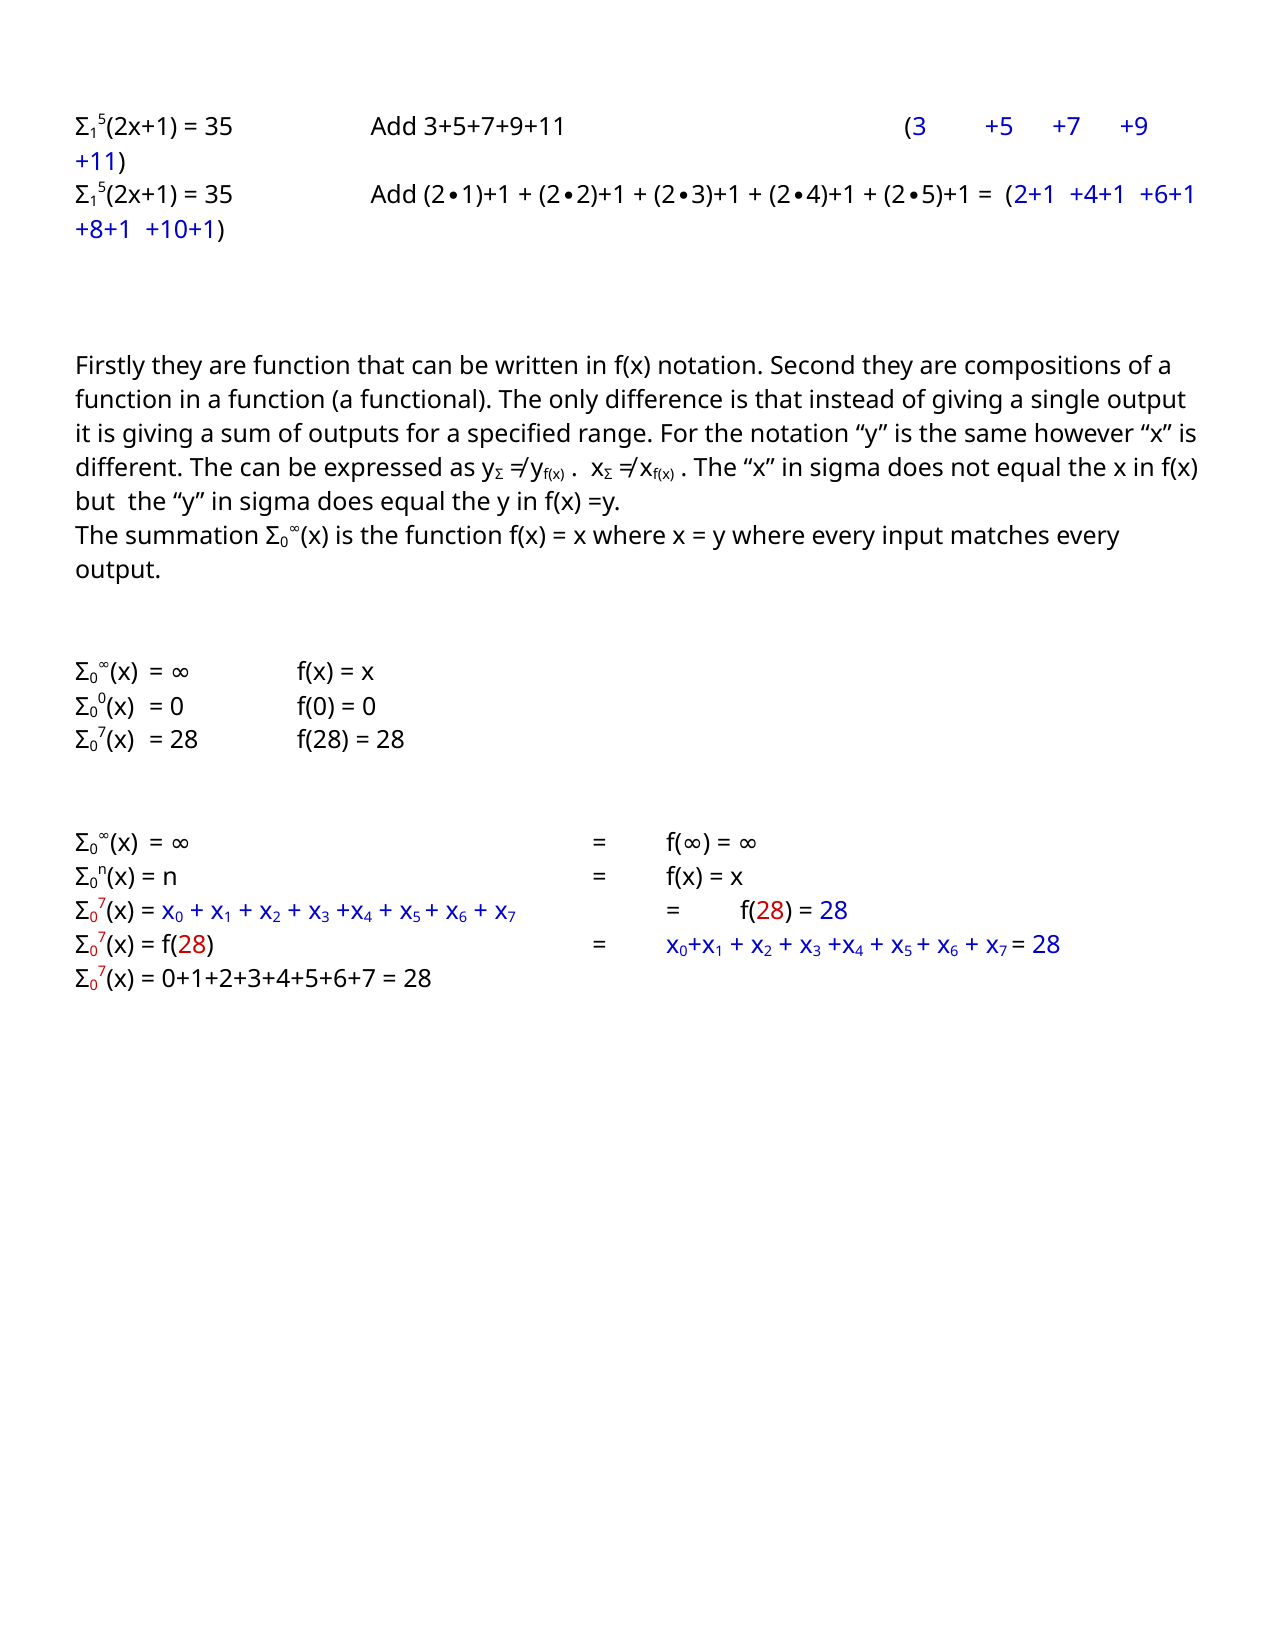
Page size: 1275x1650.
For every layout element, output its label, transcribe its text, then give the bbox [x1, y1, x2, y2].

text Σ15(2x+1) = 35 Add (2∙1)+1 + (2∙2)+1 + (2∙3)+1 + (2∙4)+1 + (2∙5)+1 = (2+1 +4+1 +6+1 +8+1 +10+1) [75, 177, 1200, 245]
text Σ07(x) = 0+1+2+3+4+5+6+7 = 28 [75, 961, 1200, 995]
text Σ15(2x+1) = 35 Add 3+5+7+9+11 (3 +5 +7 +9 +11) [75, 109, 1200, 177]
text Σ07(x) = 28 f(28) = 28 [75, 722, 1200, 756]
text Σ0∞(x) = ∞ = f(∞) = ∞ [75, 824, 1200, 858]
text Σ07(x) = x0 + x1 + x2 + x3 +x4 + x5 + x6 + x7 = f(28) = 28 [75, 892, 1200, 927]
text The summation Σ0∞(x) is the function f(x) = x where x = y where every input matches every output. [75, 518, 1200, 586]
text Σ00(x) = 0 f(0) = 0 [75, 688, 1200, 722]
text Σ0∞(x) = ∞ f(x) = x [75, 654, 1200, 688]
text Firstly they are function that can be written in f(x) notation. Second they are compositions of a function in a function (a functional). The only difference is that instead of giving a single output it is giving a sum of outputs for a specified range. For the notation “y” is the same however “x” is different. The can be expressed as yΣ ≠ yf(x) . xΣ ≠ xf(x) . The “x” in sigma does not equal the x in f(x) but the “y” in sigma does equal the y in f(x) =y. [75, 347, 1200, 518]
text Σ0n(x) = n = f(x) = x [75, 858, 1200, 892]
text Σ07(x) = f(28) = x0+x1 + x2 + x3 +x4 + x5 + x6 + x7 = 28 [75, 927, 1200, 961]
